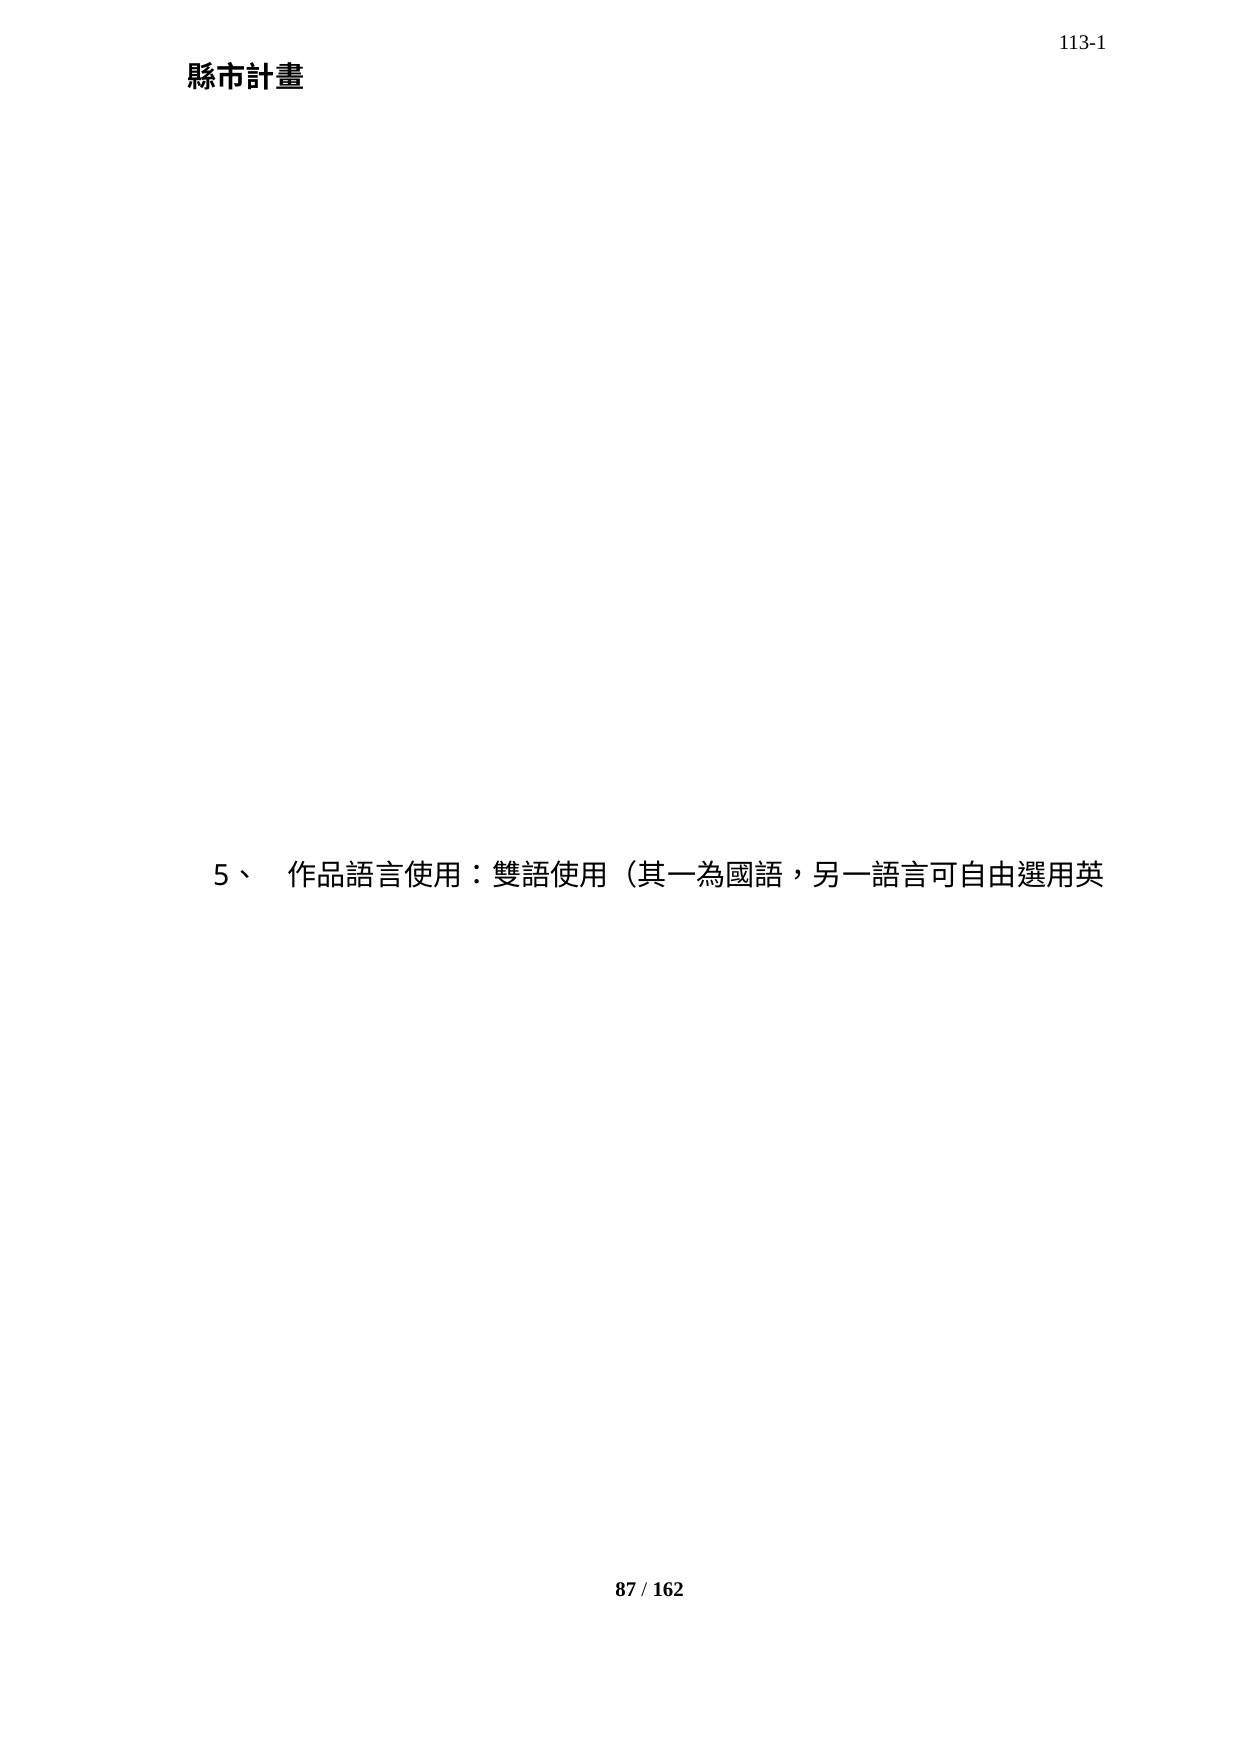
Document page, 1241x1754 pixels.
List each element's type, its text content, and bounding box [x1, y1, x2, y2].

list 作品語言使用：雙語使用（其一為國語，另一語言可自由選用英 [212, 831, 1106, 893]
